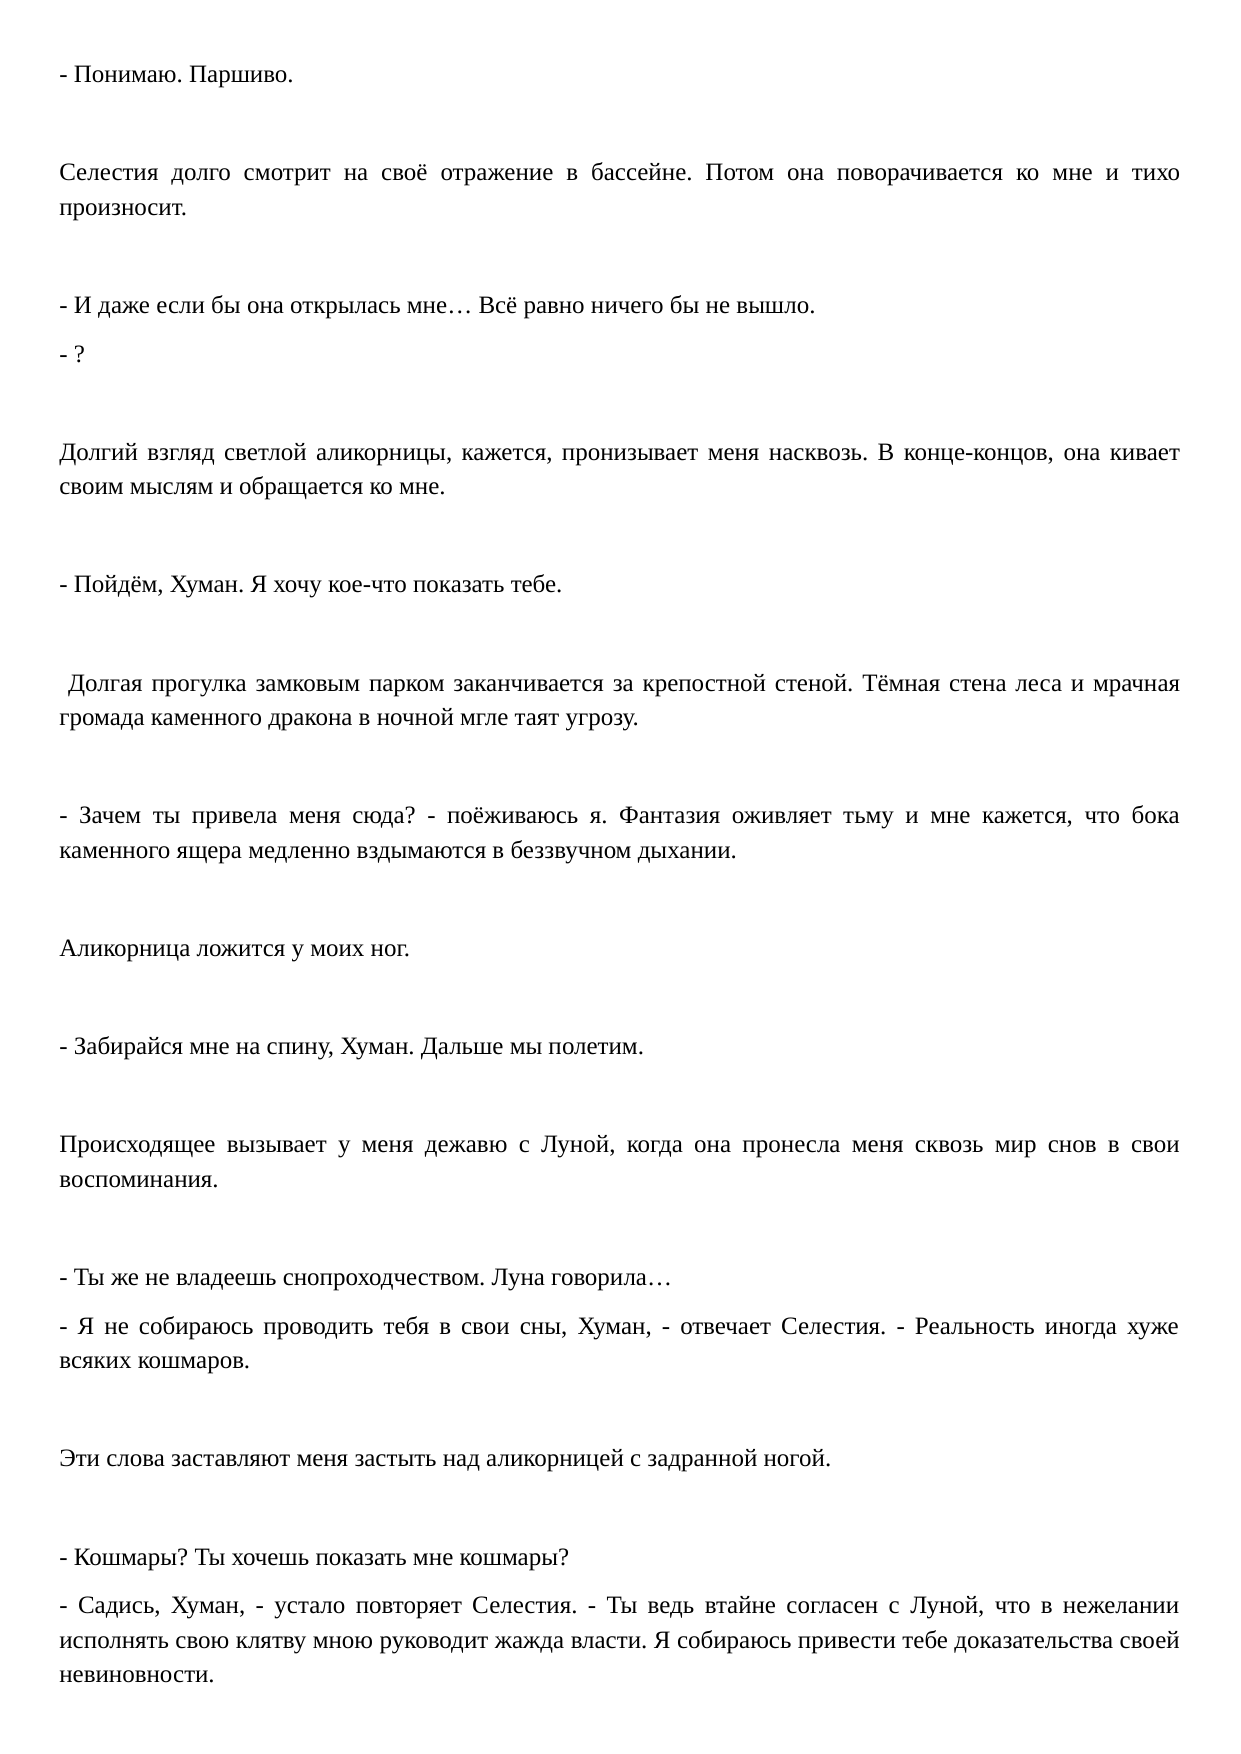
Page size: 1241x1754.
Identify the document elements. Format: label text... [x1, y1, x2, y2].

text Аликорница ложится у моих ног. [59, 933, 1181, 962]
text - Садись, Хуман, - устало повторяет Селестия. - Ты ведь втайне согласен с Луной, что в нежелании исполнять свою клятву мною руководит жажда власти. Я собираюсь привести тебе доказательства своей невиновности. [59, 1591, 1181, 1688]
text Эти слова заставляют меня застыть над аликорницей с задранной ногой. [59, 1443, 1181, 1472]
text - Забирайся мне на спину, Хуман. Дальше мы полетим. [59, 1031, 1181, 1060]
text - Ты же не владеешь снопроходчеством. Луна говорила… [59, 1262, 1181, 1291]
text Долгий взгляд светлой аликорницы, кажется, пронизывает меня насквозь. В конце-концов, она кивает своим мыслям и обращается ко мне. [59, 437, 1181, 500]
text - Пойдём, Хуман. Я хочу кое-что показать тебе. [59, 569, 1181, 598]
text - Зачем ты привела меня сюда? - поёживаюсь я. Фантазия оживляет тьму и мне кажется, что бока каменного ящера медленно вздымаются в беззвучном дыхании. [59, 800, 1181, 863]
text Долгая прогулка замковым парком заканчивается за крепостной стеной. Тёмная стена леса и мрачная громада каменного дракона в ночной мгле таят угрозу. [59, 668, 1181, 731]
text Селестия долго смотрит на своё отражение в бассейне. Потом она поворачивается ко мне и тихо произносит. [59, 157, 1181, 220]
text - Понимаю. Паршиво. [59, 59, 1181, 88]
text - И даже если бы она открылась мне… Всё равно ничего бы не вышло. [59, 290, 1181, 318]
text - Я не собираюсь проводить тебя в свои сны, Хуман, - отвечает Селестия. - Реальность иногда хуже всяких кошмаров. [59, 1311, 1181, 1374]
text - ? [59, 339, 1181, 368]
text Происходящее вызывает у меня дежавю с Луной, когда она пронесла меня сквозь мир снов в свои воспоминания. [59, 1129, 1181, 1192]
text - Кошмары? Ты хочешь показать мне кошмары? [59, 1542, 1181, 1570]
